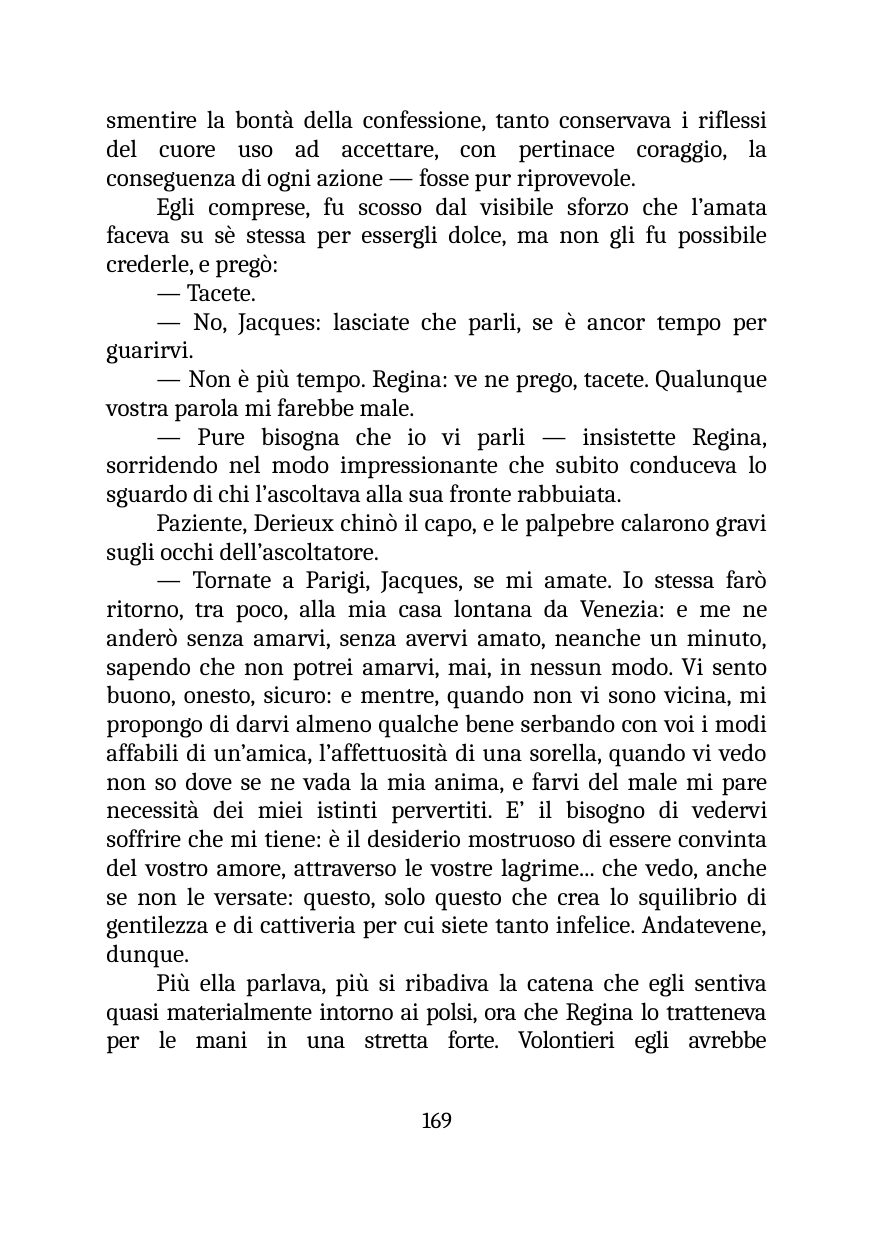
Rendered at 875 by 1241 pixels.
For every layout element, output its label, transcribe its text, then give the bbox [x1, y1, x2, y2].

text Paziente, Derieux chinò il capo, e le palpebre calarono gravi sugli occhi dell’ascoltatore. [106, 509, 768, 566]
text — Non è più tempo. Regina: ve ne prego, tacete. Qualunque vostra parola mi farebbe male. [106, 365, 768, 422]
text — Tornate a Parigi, Jacques, se mi amate. Io stessa farò ritorno, tra poco, alla mia casa lontana da Venezia: e me ne anderò senza amarvi, senza avervi amato, neanche un minuto, sapendo che non potrei amarvi, mai, in nessun modo. Vi sento buono, onesto, sicuro: e mentre, quando non vi sono vicina, mi propongo di darvi almeno qualche bene serbando con voi i modi affabili di un’amica, l’affettuosità di una sorella, quando vi vedo non so dove se ne vada la mia anima, e farvi del male mi pare necessità dei miei istinti pervertiti. E’ il bisogno di vedervi soffrire che mi tiene: è il desiderio mostruoso di essere convinta del vostro amore, attraverso le vostre lagrime... che vedo, anche se non le versate: questo, solo questo che crea lo squilibrio di gentilezza e di cattiveria per cui siete tanto infelice. Andatevene, dunque. [106, 566, 768, 969]
text — No, Jacques: lasciate che parli, se è ancor tempo per guarirvi. [106, 307, 768, 365]
text smentire la bontà della confessione, tanto conservava i riflessi del cuore uso ad accettare, con pertinace coraggio, la conseguenza di ogni azione — fosse pur riprovevole. [106, 106, 768, 192]
text — Pure bisogna che io vi parli — insistette Regina, sorridendo nel modo impressionante che subito conduceva lo sguardo di chi l’ascoltava alla sua fronte rabbuiata. [106, 422, 768, 509]
text Più ella parlava, più si ribadiva la catena che egli sentiva quasi materialmente intorno ai polsi, ora che Regina lo tratteneva per le mani in una stretta forte. Volontieri egli avrebbe [106, 969, 768, 1055]
text — Tacete. [106, 279, 768, 307]
text Egli comprese, fu scosso dal visibile sforzo che l’amata faceva su sè stessa per essergli dolce, ma non gli fu possibile crederle, e pregò: [106, 192, 768, 279]
